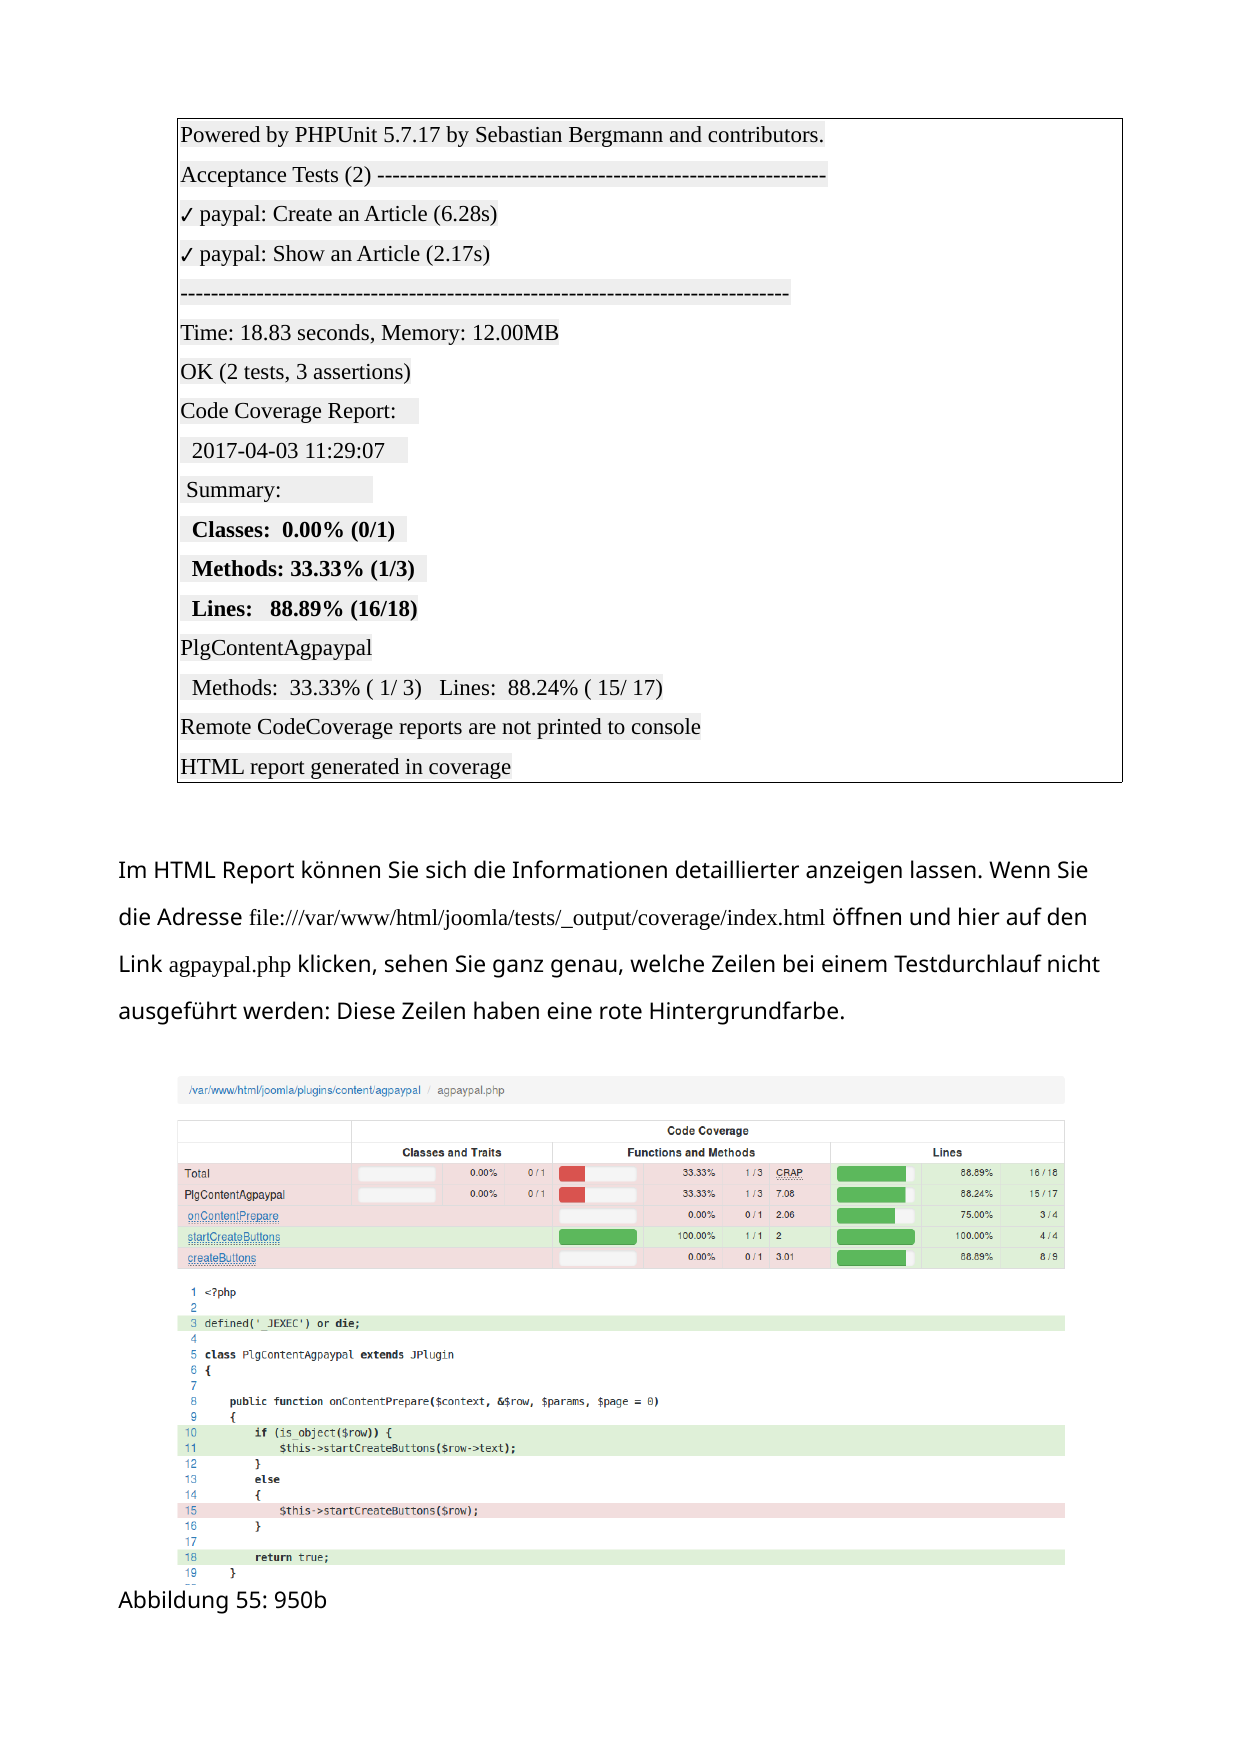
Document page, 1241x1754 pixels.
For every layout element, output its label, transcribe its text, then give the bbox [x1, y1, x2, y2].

picture [118, 1068, 1123, 1585]
text Im HTML Report können Sie sich die Informationen detaillierter anzeigen lassen. Wenn Sie die Adresse file:///var/www/html/joomla/tests/_output/coverage/index.html öffnen und hier auf den Link agpaypal.php klicken, sehen Sie ganz genau, welche Zeilen bei einem Testdurchlauf nicht ausgeführt werden: Diese Zeilen haben eine rote Hintergrundfarbe. [118, 854, 1122, 1026]
text Powered by PHPUnit 5.7.17 by Sebastian Bergmann and contributors. Acceptance Tests (2) ----------------------------------------------------------- ✔ paypal: Create an Article (6.28s) ✔ paypal: Show an Article (2.17s) -------------------------------------------------------------------------------- Time: 18.83 seconds, Memory: 12.00MB OK (2 tests, 3 assertions) Code Coverage Report: 2017-04-03 11:29:07 Summary: Classes: 0.00% (0/1) Methods: 33.33% (1/3) Lines: 88.89% (16/18) PlgContentAgpaypal Methods: 33.33% ( 1/ 3) Lines: 88.24% ( 15/ 17) Remote CodeCoverage reports are not printed to console HTML report generated in coverage [178, 119, 1122, 782]
text Abbildung 55: 950b [118, 1585, 1122, 1616]
